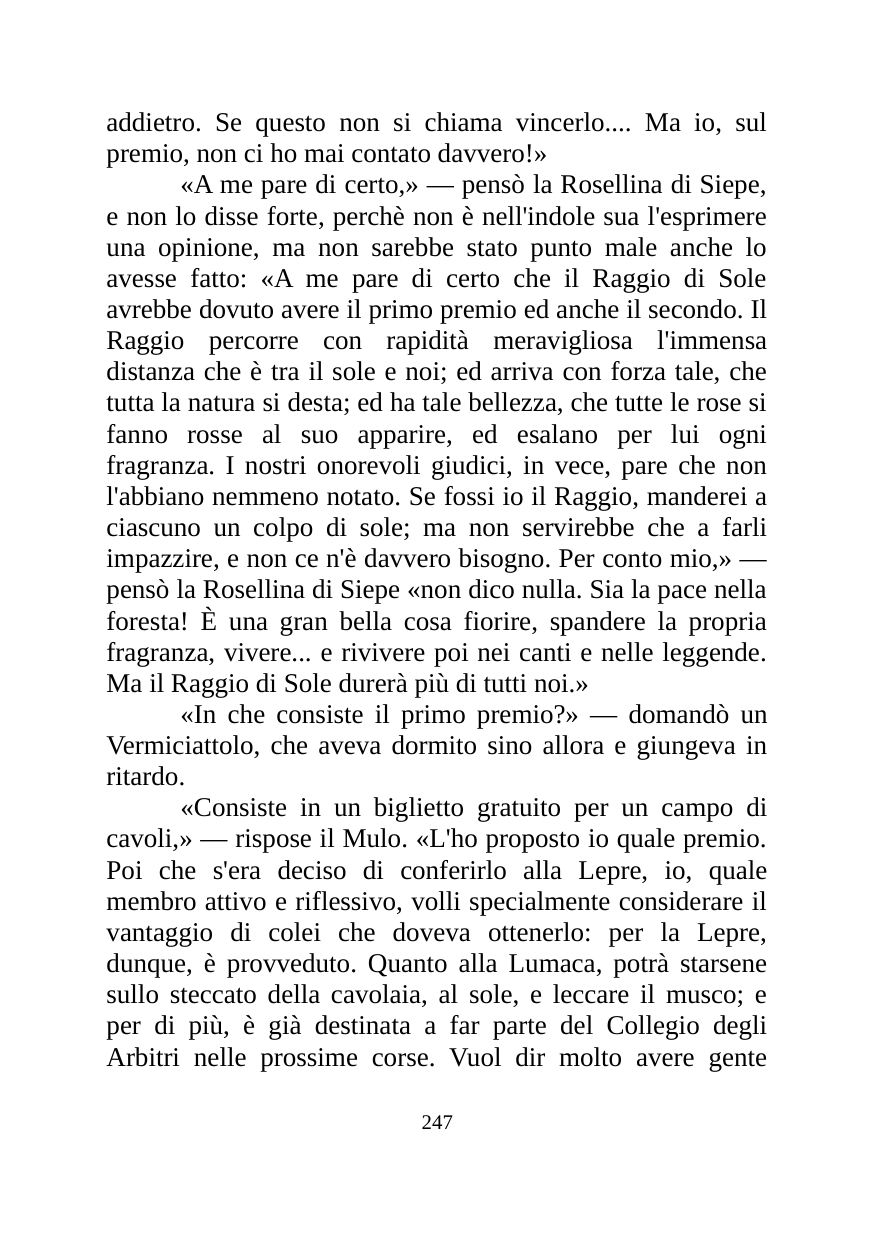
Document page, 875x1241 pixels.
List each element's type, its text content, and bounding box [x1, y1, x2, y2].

text «A me pare di certo,» — pensò la Rosellina di Siepe, e non lo disse forte, perchè non è nell'indole sua l'esprimere una opinione, ma non sarebbe stato punto male anche lo avesse fatto: «A me pare di certo che il Raggio di Sole avrebbe dovuto avere il primo premio ed anche il secondo. Il Raggio percorre con rapidità meravigliosa l'immensa distanza che è tra il sole e noi; ed arriva con forza tale, che tutta la natura si desta; ed ha tale bellezza, che tutte le rose si fanno rosse al suo apparire, ed esalano per lui ogni fragranza. I nostri onorevoli giudici, in vece, pare che non l'abbiano nemmeno notato. Se fossi io il Raggio, manderei a ciascuno un colpo di sole; ma non servirebbe che a farli impazzire, e non ce n'è davvero bisogno. Per conto mio,» — pensò la Rosellina di Siepe «non dico nulla. Sia la pace nella foresta! È una gran bella cosa fiorire, spandere la propria fragranza, vivere... e rivivere poi nei canti e nelle leggende. Ma il Raggio di Sole durerà più di tutti noi.» [106, 168, 768, 698]
text «In che consiste il primo premio?» — domandò un Vermiciattolo, che aveva dormito sino allora e giungeva in ritardo. [106, 698, 768, 791]
text «Consiste in un biglietto gratuito per un campo di cavoli,» — rispose il Mulo. «L'ho proposto io quale premio. Poi che s'era deciso di conferirlo alla Lepre, io, quale membro attivo e riflessivo, volli specialmente considerare il vantaggio di colei che doveva ottenerlo: per la Lepre, dunque, è provveduto. Quanto alla Lumaca, potrà starsene sullo steccato della cavolaia, al sole, e leccare il musco; e per di più, è già destinata a far parte del Collegio degli Arbitri nelle prossime corse. Vuol dir molto avere gente [106, 791, 768, 1072]
text addietro. Se questo non si chiama vincerlo.... Ma io, sul premio, non ci ho mai contato davvero!» [106, 106, 768, 168]
